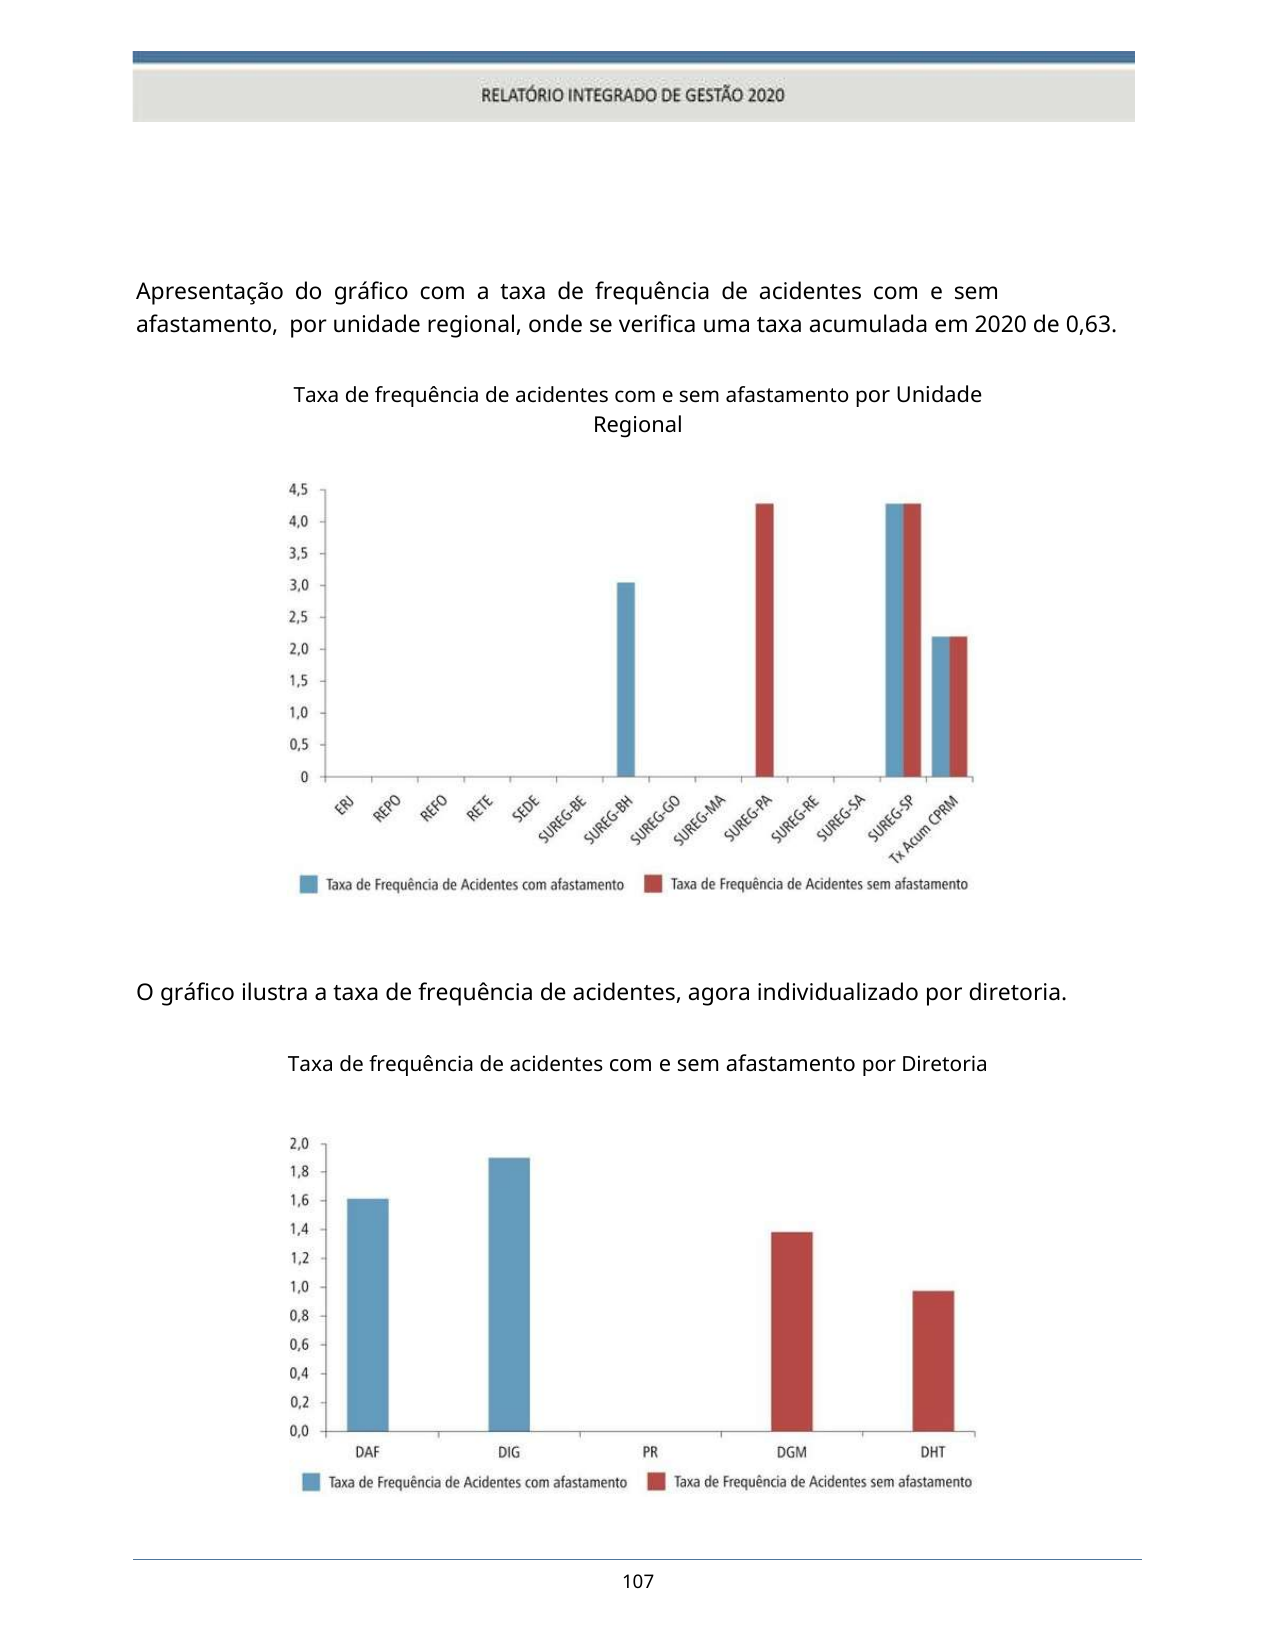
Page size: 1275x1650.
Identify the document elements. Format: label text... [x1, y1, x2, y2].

text Apresentação do gráfico com a taxa de frequência de acidentes com e sem afastamento, por unidade regional, onde se verifica uma taxa acumulada em 2020 de 0,63. [136, 275, 1140, 339]
text O gráfico ilustra a taxa de frequência de acidentes, agora individualizado por diretoria. [136, 976, 1202, 1007]
text Taxa de frequência de acidentes com e sem afastamento por Unidade Regional [251, 379, 1024, 439]
text Taxa de frequência de acidentes com e sem afastamento por Diretoria [251, 1048, 1024, 1078]
